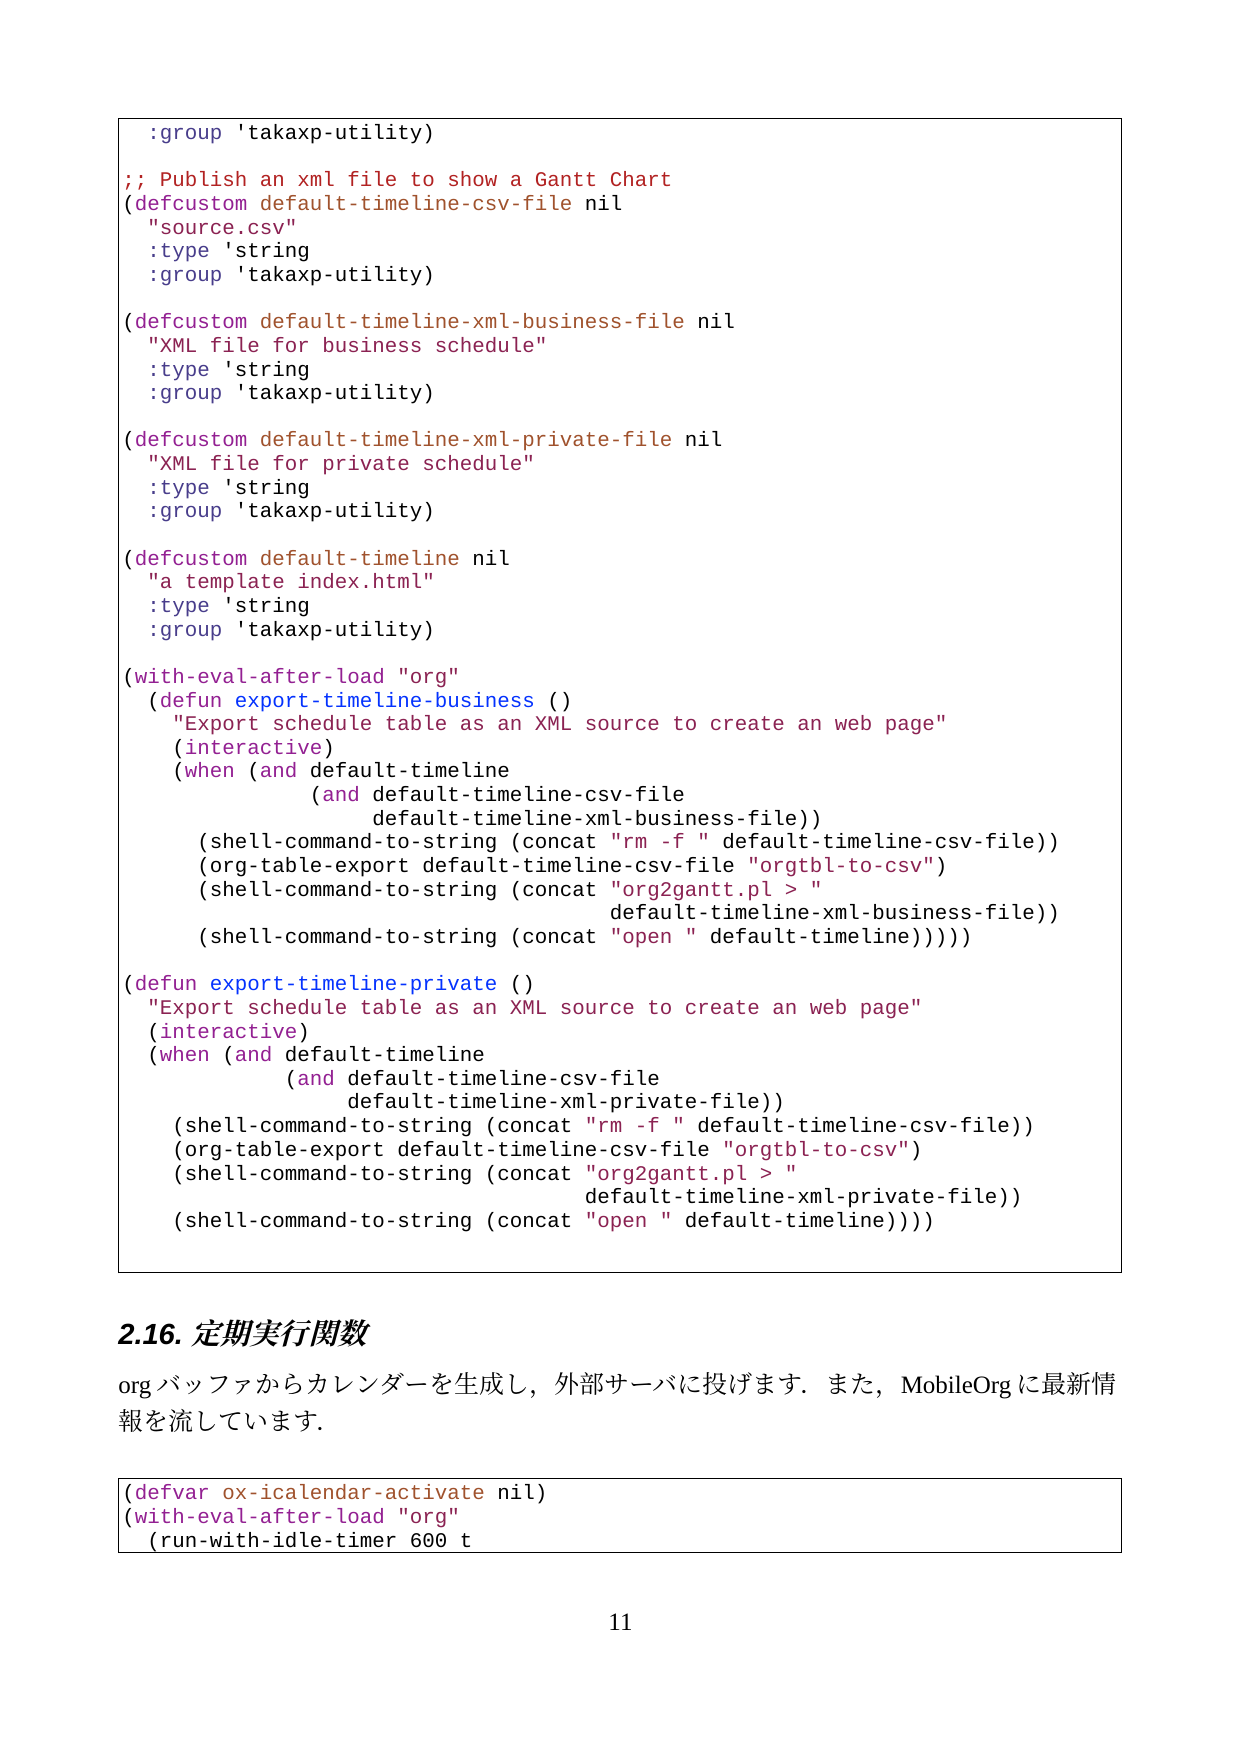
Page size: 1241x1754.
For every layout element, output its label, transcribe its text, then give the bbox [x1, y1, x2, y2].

text (when (and default-timeline [119, 1040, 1121, 1064]
text :group 'takaxp-utility) [119, 378, 1121, 402]
text (defcustom default-timeline nil [119, 544, 1121, 567]
text (run-with-idle-timer 600 t [119, 1526, 1121, 1552]
text default-timeline-xml-business-file)) [119, 804, 1121, 827]
text (org-table-export default-timeline-csv-file "orgtbl-to-csv") [119, 851, 1121, 875]
text "XML file for private schedule" [119, 449, 1121, 473]
text (defvar ox-icalendar-activate nil) [119, 1479, 1121, 1502]
text :type 'string [119, 473, 1121, 496]
text (defcustom default-timeline-xml-business-file nil [119, 307, 1121, 331]
text (interactive) [119, 733, 1121, 757]
text (and default-timeline-csv-file [119, 780, 1121, 804]
text orgバッファからカレンダーを生成し，外部サーバに投げます．また，MobileOrgに最新情報を流しています． [118, 1365, 1122, 1466]
text (interactive) [119, 1017, 1121, 1040]
text :type 'string [119, 591, 1121, 615]
text "Export schedule table as an XML source to create an web page" [119, 709, 1121, 733]
text "Export schedule table as an XML source to create an web page" [119, 993, 1121, 1017]
text default-timeline-xml-private-file)) [119, 1182, 1121, 1206]
text (with-eval-after-load "org" [119, 662, 1121, 686]
text default-timeline-xml-private-file)) [119, 1088, 1121, 1111]
text (shell-command-to-string (concat "open " default-timeline)))) [119, 1206, 1121, 1233]
text ;; Publish an xml file to show a Gantt Chart [119, 165, 1121, 189]
text (defun export-timeline-private () [119, 969, 1121, 993]
text (defcustom default-timeline-xml-private-file nil [119, 426, 1121, 449]
text "XML file for business schedule" [119, 331, 1121, 354]
text "a template index.html" [119, 567, 1121, 591]
text (shell-command-to-string (concat "open " default-timeline))))) [119, 922, 1121, 946]
text (org-table-export default-timeline-csv-file "orgtbl-to-csv") [119, 1135, 1121, 1158]
text :group 'takaxp-utility) [119, 496, 1121, 520]
text (shell-command-to-string (concat "rm -f " default-timeline-csv-file)) [119, 827, 1121, 851]
text (defcustom default-timeline-csv-file nil [119, 189, 1121, 213]
text :type 'string [119, 354, 1121, 378]
text :type 'string [119, 236, 1121, 260]
text (defun export-timeline-business () [119, 686, 1121, 709]
text (and default-timeline-csv-file [119, 1064, 1121, 1088]
text (shell-command-to-string (concat "org2gantt.pl > " [119, 1158, 1121, 1182]
text "source.csv" [119, 213, 1121, 236]
text :group 'takaxp-utility) [119, 260, 1121, 284]
text (with-eval-after-load "org" [119, 1502, 1121, 1526]
text (shell-command-to-string (concat "rm -f " default-timeline-csv-file)) [119, 1111, 1121, 1135]
text (when (and default-timeline [119, 757, 1121, 780]
text :group 'takaxp-utility) [119, 615, 1121, 638]
text (shell-command-to-string (concat "org2gantt.pl > " [119, 875, 1121, 898]
text default-timeline-xml-business-file)) [119, 898, 1121, 922]
subtitle 定期実行関数 [118, 1311, 1122, 1353]
text :group 'takaxp-utility) [119, 119, 1121, 142]
